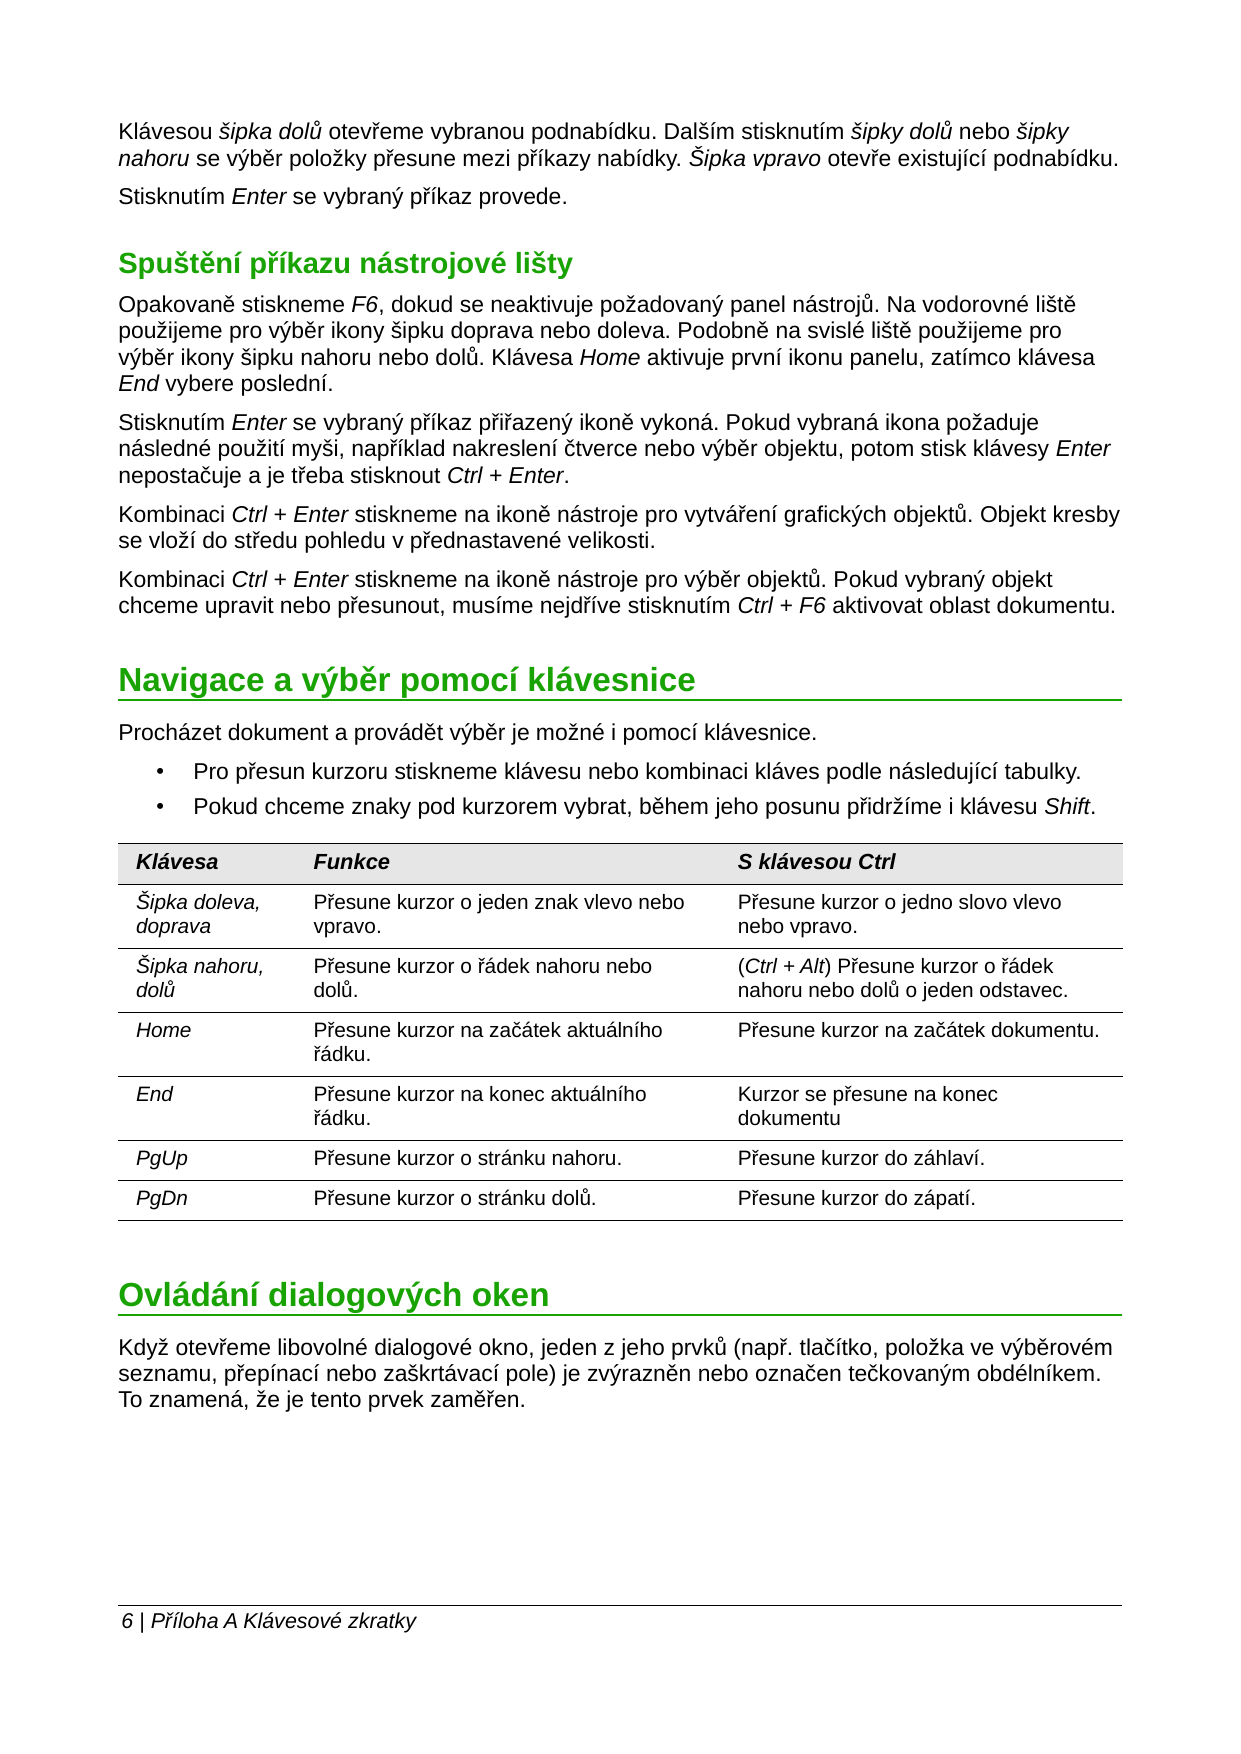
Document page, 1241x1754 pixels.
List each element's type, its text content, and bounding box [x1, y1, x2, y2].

list Procházet dokument a provádět výběr je možné i pomocí klávesnice. [118, 719, 1122, 745]
table_cell PgDn [118, 1181, 296, 1220]
table_cell Přesune kurzor na začátek dokumentu. [720, 1013, 1123, 1076]
table_cell PgUp [118, 1141, 296, 1180]
table_cell End [118, 1077, 296, 1140]
text Opakovaně stiskneme F6, dokud se neaktivuje požadovaný panel nástrojů. Na vodorovné liště použijeme pro výběr ikony šipku doprava nebo doleva. Podobně na svislé liště použijeme pro výběr ikony šipku nahoru nebo dolů. Klávesa Home aktivuje první ikonu panelu, zatímco klávesa End vybere poslední. [118, 291, 1122, 397]
table_header Klávesa [118, 844, 296, 884]
table_header S klávesou Ctrl [720, 844, 1123, 884]
subtitle Navigace a výběr pomocí klávesnice [118, 661, 1122, 699]
list Pokud chceme znaky pod kurzorem vybrat, během jeho posunu přidržíme i klávesu Shift. [156, 793, 1122, 819]
text Stisknutím Enter se vybraný příkaz provede. [118, 183, 1122, 210]
table_cell Přesune kurzor o řádek nahoru nebo dolů. [296, 949, 720, 1012]
text Kombinaci Ctrl + Enter stiskneme na ikoně nástroje pro vytváření grafických objektů. Objekt kresby se vloží do středu pohledu v přednastavené velikosti. [118, 501, 1122, 553]
table_cell Šipka doleva, doprava [118, 885, 296, 948]
table_cell Přesune kurzor o jedno slovo vlevo nebo vpravo. [720, 885, 1123, 948]
table_cell Kurzor se přesune na konec dokumentu [720, 1077, 1123, 1140]
table_header Funkce [296, 844, 720, 884]
table_cell Home [118, 1013, 296, 1076]
table_cell Přesune kurzor do zápatí. [720, 1181, 1123, 1220]
list Pro přesun kurzoru stiskneme klávesu nebo kombinaci kláves podle následující tabulky. [156, 758, 1122, 784]
table_cell Šipka nahoru, dolů [118, 949, 296, 1012]
subtitle Ovládání dialogových oken [118, 1275, 1122, 1314]
table_cell (Ctrl + Alt) Přesune kurzor o řádek nahoru nebo dolů o jeden odstavec. [720, 949, 1123, 1012]
table_cell Přesune kurzor do záhlaví. [720, 1141, 1123, 1180]
table_cell Přesune kurzor o stránku nahoru. [296, 1141, 720, 1180]
text Stisknutím Enter se vybraný příkaz přiřazený ikoně vykoná. Pokud vybraná ikona požaduje následné použití myši, například nakreslení čtverce nebo výběr objektu, potom stisk klávesy Enter nepostačuje a je třeba stisknout Ctrl + Enter. [118, 409, 1122, 488]
text Když otevřeme libovolné dialogové okno, jeden z jeho prvků (např. tlačítko, položka ve výběrovém seznamu, přepínací nebo zaškrtávací pole) je zvýrazněn nebo označen tečkovaným obdélníkem. To znamená, že je tento prvek zaměřen. [118, 1333, 1122, 1412]
subtitle Spuštění příkazu nástrojové lišty [118, 246, 1122, 279]
table_cell Přesune kurzor o stránku dolů. [296, 1181, 720, 1220]
text Klávesou šipka dolů otevřeme vybranou podnabídku. Dalším stisknutím šipky dolů nebo šipky nahoru se výběr položky přesune mezi příkazy nabídky. Šipka vpravo otevře existující podnabídku. [118, 118, 1122, 171]
table_cell Přesune kurzor na konec aktuálního řádku. [296, 1077, 720, 1140]
table_cell Přesune kurzor o jeden znak vlevo nebo vpravo. [296, 885, 720, 948]
text Kombinaci Ctrl + Enter stiskneme na ikoně nástroje pro výběr objektů. Pokud vybraný objekt chceme upravit nebo přesunout, musíme nejdříve stisknutím Ctrl + F6 aktivovat oblast dokumentu. [118, 566, 1122, 618]
table_cell Přesune kurzor na začátek aktuálního řádku. [296, 1013, 720, 1076]
